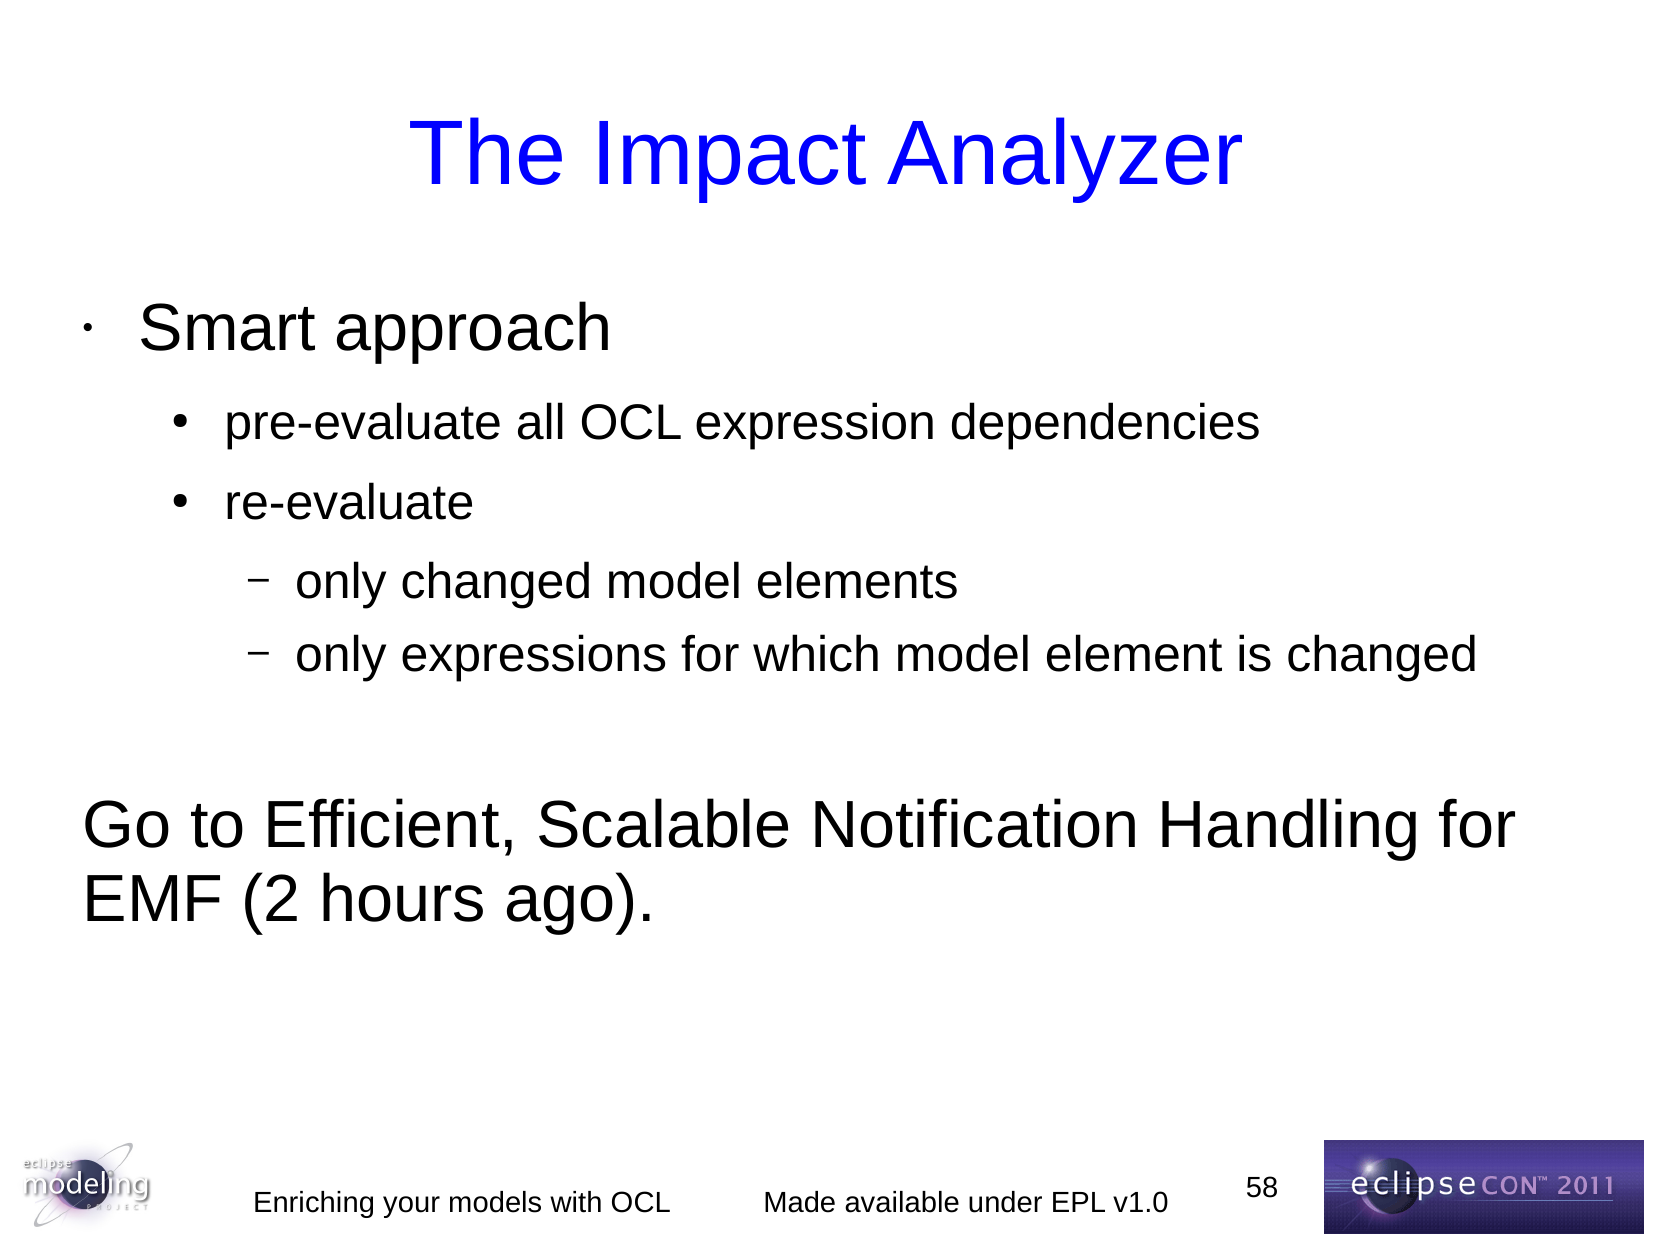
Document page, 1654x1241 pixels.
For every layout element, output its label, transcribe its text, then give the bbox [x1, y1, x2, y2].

picture [9, 1136, 156, 1235]
list Smart approach pre-evaluate all OCL expression dependencies re-evaluate only changed model elements only expressions for which model element is changed Go to Efficient, Scalable Notification Handling for EMF (2 hours ago). [82, 290, 1571, 1094]
title The Impact Analyzer [82, 56, 1571, 250]
picture [1324, 1140, 1644, 1234]
